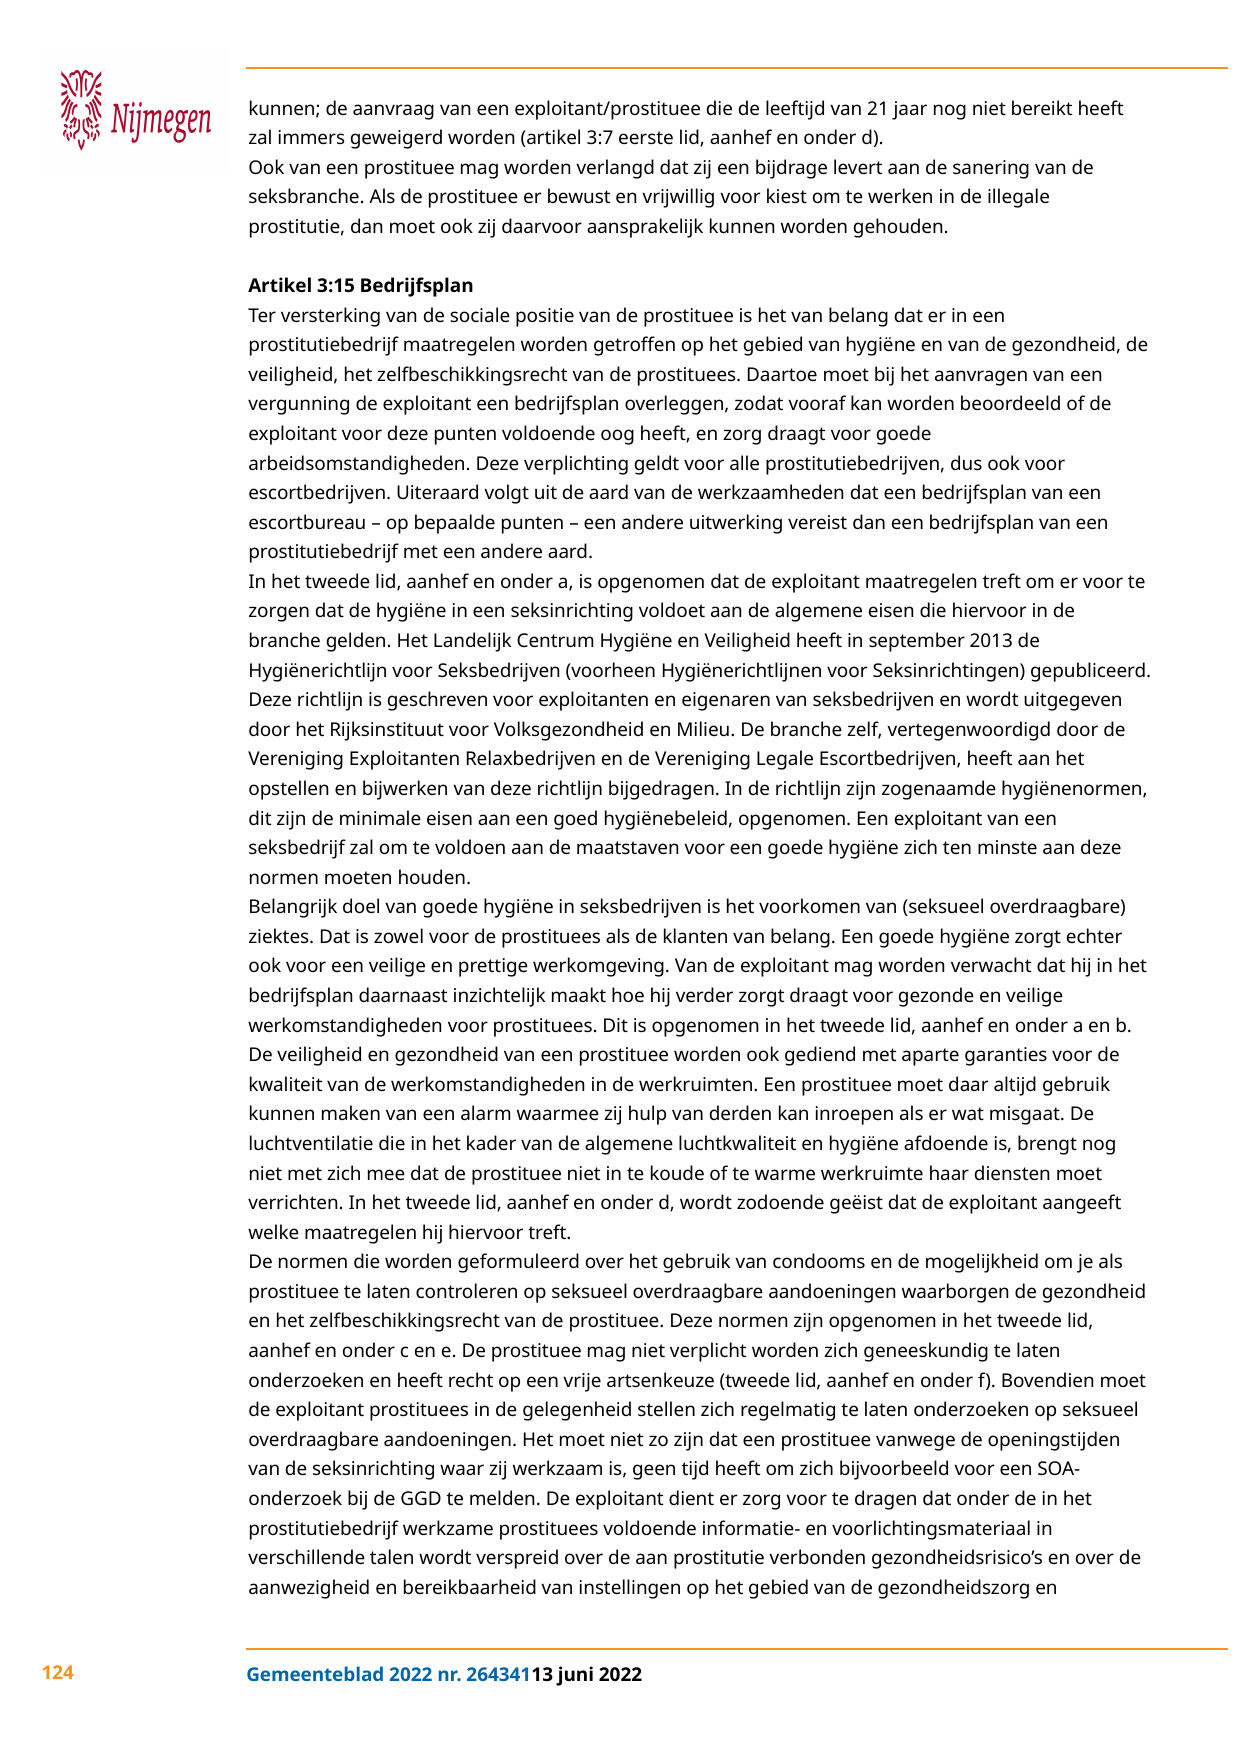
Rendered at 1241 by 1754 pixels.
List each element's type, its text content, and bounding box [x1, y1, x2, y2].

text In het tweede lid, aanhef en onder a, is opgenomen dat de exploitant maatregelen treft om er voor te zorgen dat de hygiëne in een seksinrichting voldoet aan de algemene eisen die hiervoor in de branche gelden. Het Landelijk Centrum Hygiëne en Veiligheid heeft in september 2013 de Hygiënerichtlijn voor Seksbedrijven (voorheen Hygiënerichtlijnen voor Seksinrichtingen) gepubliceerd. Deze richtlijn is geschreven voor exploitanten en eigenaren van seksbedrijven en wordt uitgegeven door het Rijksinstituut voor Volksgezondheid en Milieu. De branche zelf, vertegenwoordigd door de Vereniging Exploitanten Relaxbedrijven en de Vereniging Legale Escortbedrijven, heeft aan het opstellen en bijwerken van deze richtlijn bijgedragen. In de richtlijn zijn zogenaamde hygiënenormen, dit zijn de minimale eisen aan een goed hygiënebeleid, opgenomen. Een exploitant van een seksbedrijf zal om te voldoen aan de maatstaven voor een goede hygiëne zich ten minste aan deze normen moeten houden. [248, 568, 1152, 890]
text Belangrijk doel van goede hygiëne in seksbedrijven is het voorkomen van (seksueel overdraagbare) ziektes. Dat is zowel voor de prostituees als de klanten van belang. Een goede hygiëne zorgt echter ook voor een veilige en prettige werkomgeving. Van de exploitant mag worden verwacht dat hij in het bedrijfsplan daarnaast inzichtelijk maakt hoe hij verder zorgt draagt voor gezonde en veilige werkomstandigheden voor prostituees. Dit is opgenomen in het tweede lid, aanhef en onder a en b. De veiligheid en gezondheid van een prostituee worden ook gediend met aparte garanties voor de kwaliteit van de werkomstandigheden in de werkruimten. Een prostituee moet daar altijd gebruik kunnen maken van een alarm waarmee zij hulp van derden kan inroepen als er wat misgaat. De luchtventilatie die in het kader van de algemene luchtkwaliteit en hygiëne afdoende is, brengt nog niet met zich mee dat de prostituee niet in te koude of te warme werkruimte haar diensten moet verrichten. In het tweede lid, aanhef en onder d, wordt zodoende geëist dat de exploitant aangeeft welke maatregelen hij hiervoor treft. [248, 893, 1152, 1245]
text Artikel 3:15 Bedrijfsplan [248, 272, 1152, 298]
text kunnen; de aanvraag van een exploitant/prostituee die de leeftijd van 21 jaar nog niet bereikt heeft zal immers geweigerd worden (artikel 3:7 eerste lid, aanhef en onder d). [248, 95, 1152, 150]
text De normen die worden geformuleerd over het gebruik van condooms en de mogelijkheid om je als prostituee te laten controleren op seksueel overdraagbare aandoeningen waarborgen de gezondheid en het zelfbeschikkingsrecht van de prostituee. Deze normen zijn opgenomen in het tweede lid, aanhef en onder c en e. De prostituee mag niet verplicht worden zich geneeskundig te laten onderzoeken en heeft recht op een vrije artsenkeuze (tweede lid, aanhef en onder f). Bovendien moet de exploitant prostituees in de gelegenheid stellen zich regelmatig te laten onderzoeken op seksueel overdraagbare aandoeningen. Het moet niet zo zijn dat een prostituee vanwege de openingstijden van de seksinrichting waar zij werkzaam is, geen tijd heeft om zich bijvoorbeeld voor een SOA-onderzoek bij de GGD te melden. De exploitant dient er zorg voor te dragen dat onder de in het prostitutiebedrijf werkzame prostituees voldoende informatie- en voorlichtingsmateriaal in verschillende talen wordt verspreid over de aan prostitutie verbonden gezondheidsrisico’s en over de aanwezigheid en bereikbaarheid van instellingen op het gebied van de gezondheidszorg en [248, 1248, 1152, 1600]
text Ook van een prostituee mag worden verlangd dat zij een bijdrage levert aan de sanering van de seksbranche. Als de prostituee er bewust en vrijwillig voor kiest om te werken in de illegale prostitutie, dan moet ook zij daarvoor aansprakelijk kunnen worden gehouden. [248, 154, 1152, 239]
text Ter versterking van de sociale positie van de prostituee is het van belang dat er in een prostitutiebedrijf maatregelen worden getroffen op het gebied van hygiëne en van de gezondheid, de veiligheid, het zelfbeschikkingsrecht van de prostituees. Daartoe moet bij het aanvragen van een vergunning de exploitant een bedrijfsplan overleggen, zodat vooraf kan worden beoordeeld of de exploitant voor deze punten voldoende oog heeft, en zorg draagt voor goede arbeidsomstandigheden. Deze verplichting geldt voor alle prostitutiebedrijven, dus ook voor escortbedrijven. Uiteraard volgt uit de aard van de werkzaamheden dat een bedrijfsplan van een escortbureau – op bepaalde punten – een andere uitwerking vereist dan een bedrijfsplan van een prostitutiebedrijf met een andere aard. [248, 302, 1152, 564]
picture [41, 47, 231, 172]
